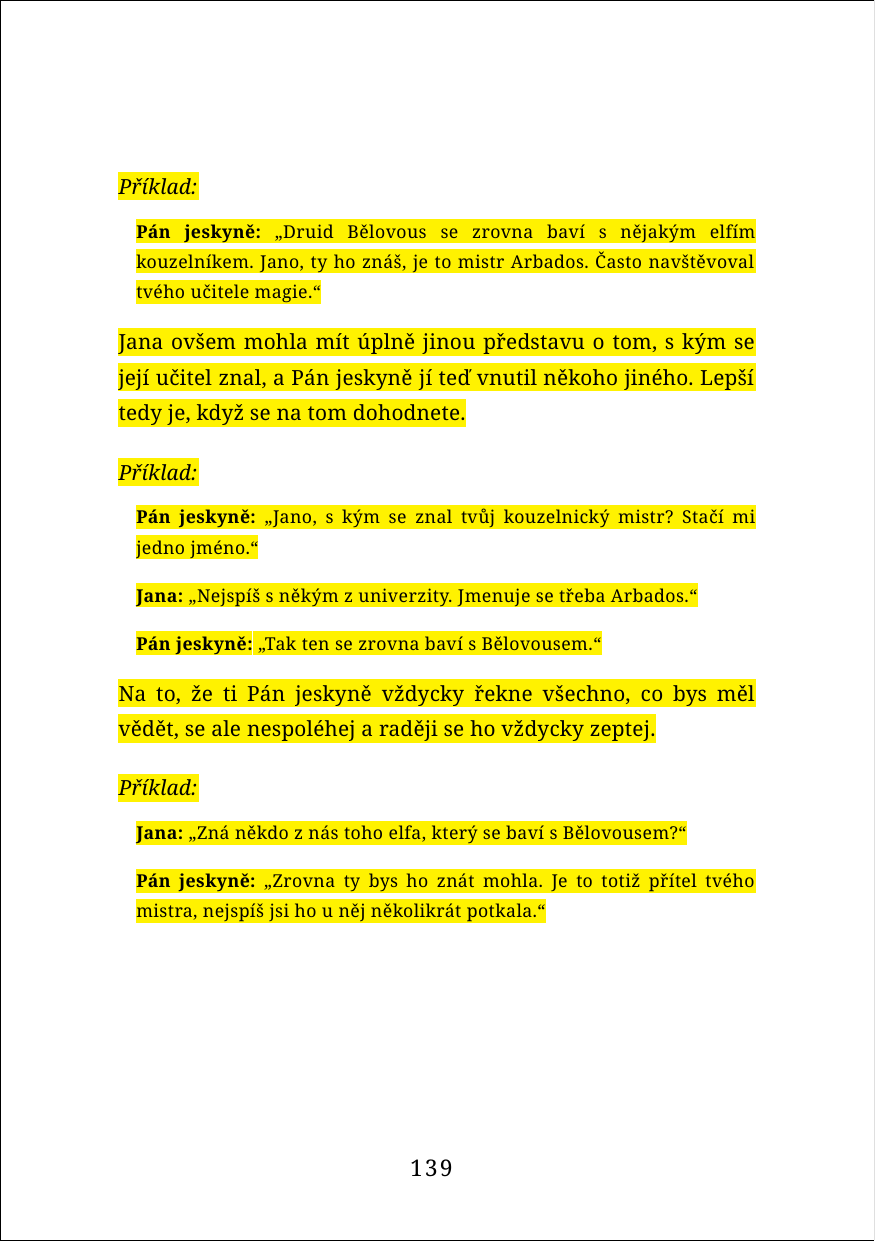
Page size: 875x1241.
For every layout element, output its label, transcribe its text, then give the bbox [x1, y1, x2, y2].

text Příklad: [118, 773, 756, 802]
text Pán jeskyně: „Jano, s kým se znal tvůj kouzelnický mistr? Stačí mi jedno jméno.“ [136, 505, 756, 559]
text Pán jeskyně: „Tak ten se zrovna baví s Bělovousem.“ [136, 631, 756, 655]
text Příklad: [118, 458, 756, 486]
text Jana: „Zná někdo z nás toho elfa, který se baví s Bělovousem?“ [136, 821, 756, 845]
text Pán jeskyně: „Zrovna ty bys ho znát mohla. Je to totiž přítel tvého mistra, nejspíš jsi ho u něj několikrát potkala.“ [136, 869, 756, 923]
text Jana ovšem mohla mít úplně jinou představu o tom, s kým se její učitel znal, a Pán jeskyně jí teď vnutil někoho jiného. Lepší tedy je, když se na tom dohodnete. [118, 327, 756, 427]
text Pán jeskyně: „Druid Bělovous se zrovna baví s nějakým elfím kouzelníkem. Jano, ty ho znáš, je to mistr Arbados. Často navštěvoval tvého učitele magie.“ [136, 219, 756, 304]
text Příklad: [118, 172, 756, 200]
text Jana: „Nejspíš s někým z univerzity. Jmenuje se třeba Arbados.“ [136, 583, 756, 607]
text Na to, že ti Pán jeskyně vždycky řekne všechno, co bys měl vědět, se ale nespoléhej a raději se ho vždycky zeptej. [118, 679, 756, 743]
